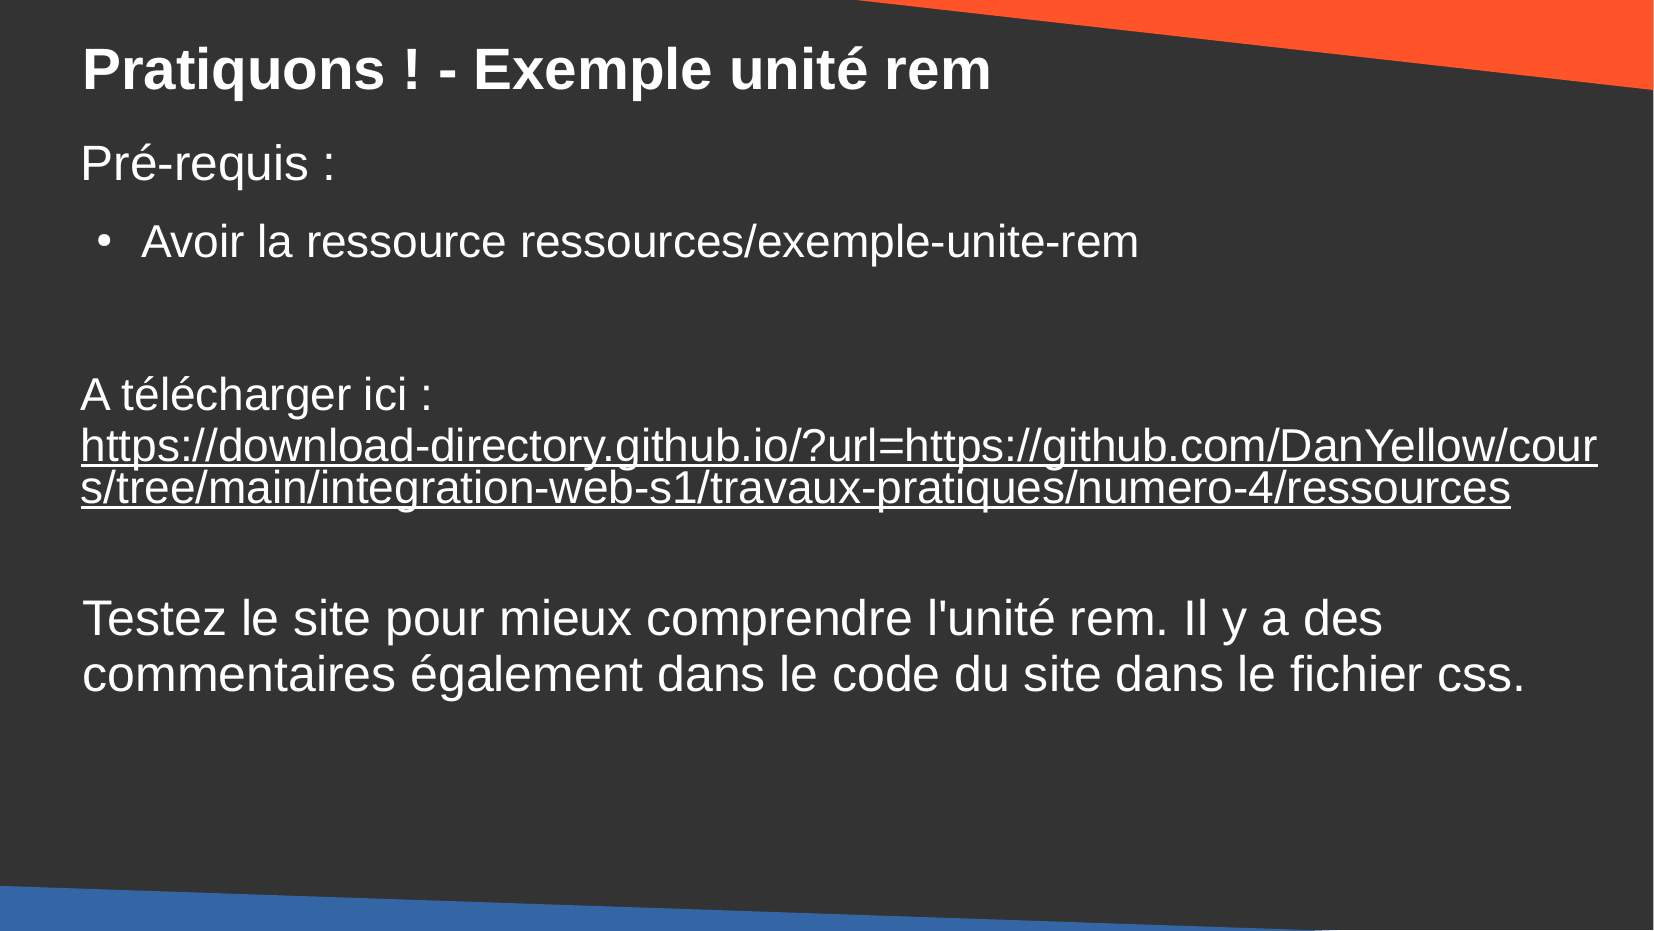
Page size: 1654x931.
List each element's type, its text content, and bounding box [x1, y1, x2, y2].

list Pré-requis : Avoir la ressource ressources/exemple-unite-rem A télécharger ici : https://download-directory.github.io/?url=https://github.com/DanYellow/cours/tree/main/integration-web-s1/travaux-pratiques/numero-4/ressources [80, 135, 1620, 473]
title Pratiquons ! - Exemple unité rem [82, 37, 1571, 114]
text_box [0, 885, 1337, 931]
title Testez le site pour mieux comprendre l'unité rem. Il y a des commentaires également dans le code du site dans le fichier css. [82, 590, 1571, 715]
text_box [856, 0, 1654, 91]
